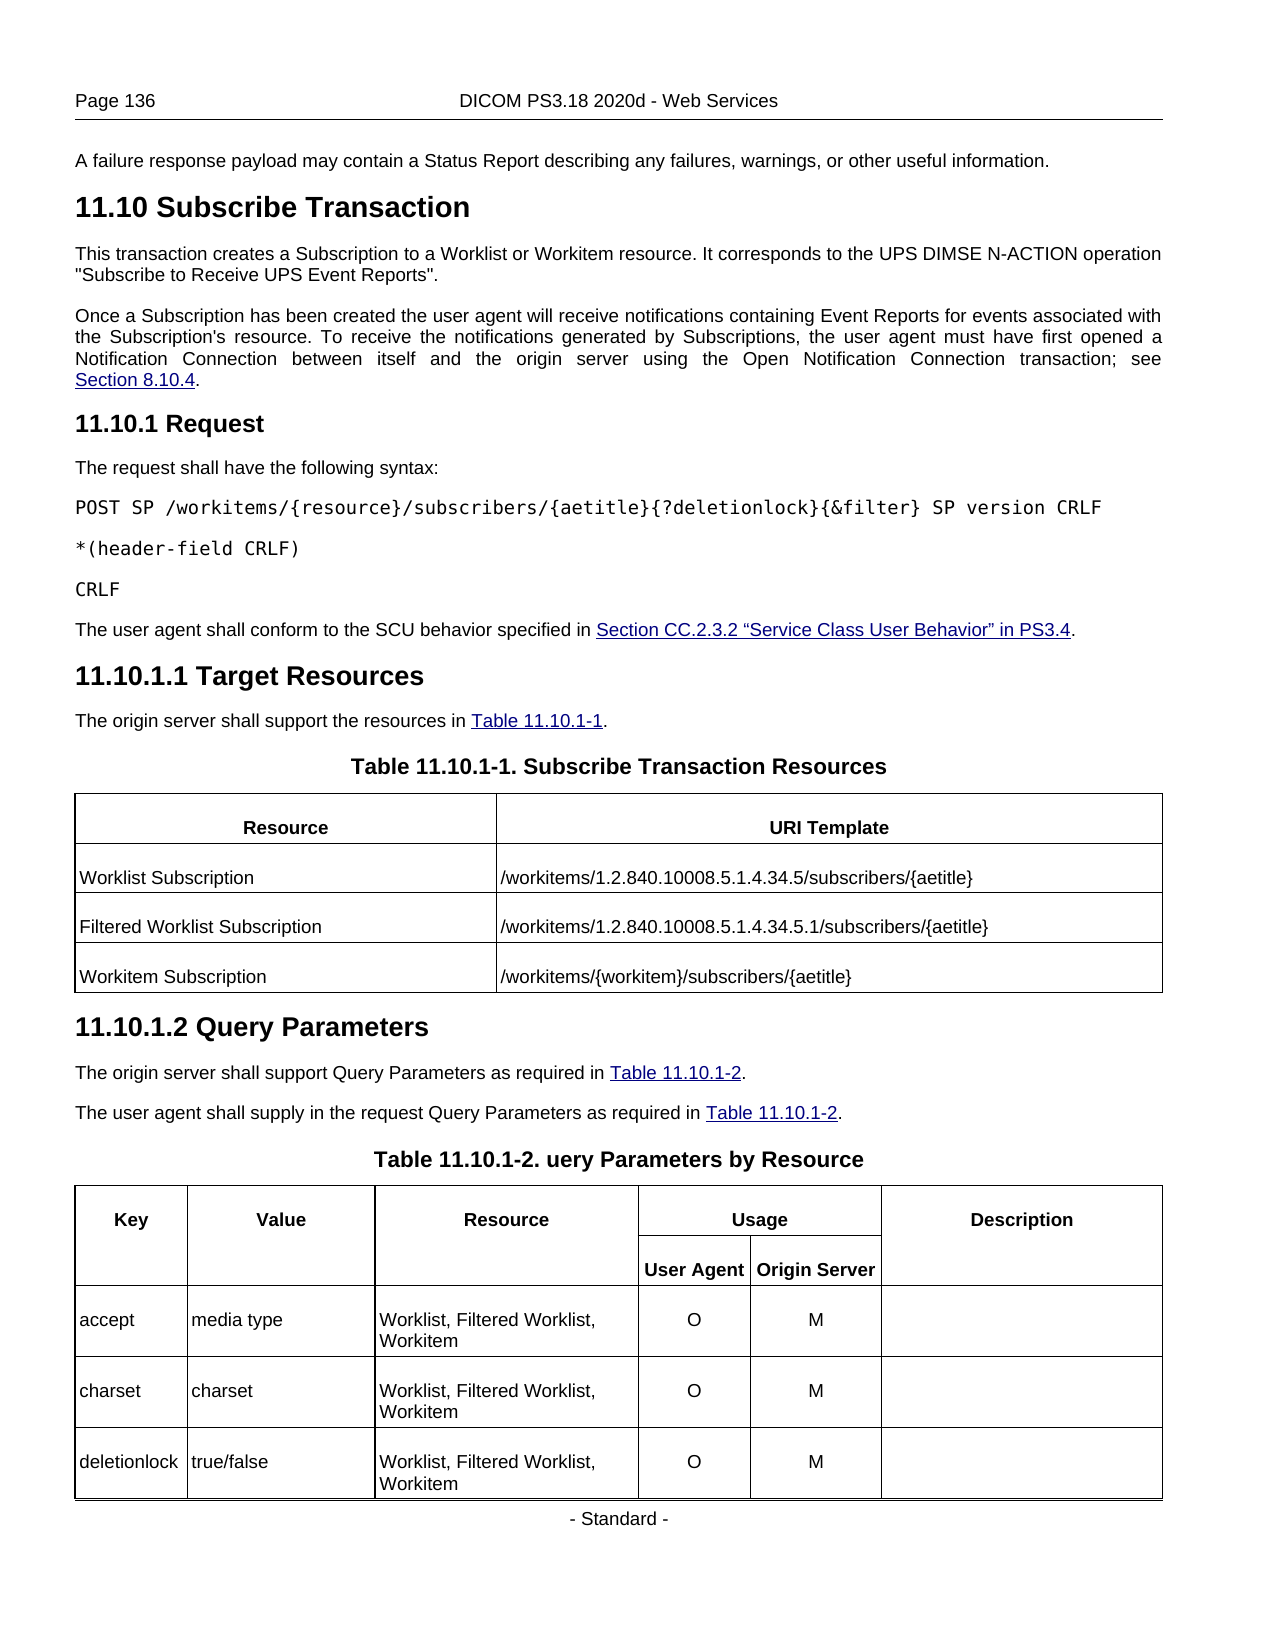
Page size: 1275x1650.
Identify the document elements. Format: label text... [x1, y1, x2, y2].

table_header Value [188, 1186, 374, 1284]
text 11.10.1.1 Target Resources [75, 659, 1162, 691]
text The origin server shall support Query Parameters as required in Table 11.10.1-2. [75, 1061, 1162, 1083]
table_cell Worklist, Filtered Worklist, Workitem [376, 1357, 638, 1427]
table_cell M [751, 1428, 881, 1498]
table_cell media type [188, 1286, 374, 1356]
table_cell [882, 1286, 1162, 1356]
table_cell O [639, 1428, 750, 1498]
table_cell M [751, 1286, 881, 1356]
text The origin server shall support the resources in Table 11.10.1-1. [75, 709, 1162, 731]
table_cell true/false [188, 1428, 374, 1498]
table_header Usage [639, 1186, 881, 1235]
table_header Description [882, 1186, 1162, 1284]
text The user agent shall conform to the SCU behavior specified in Section CC.2.3.2 “Service Class User Behavior” in PS3.4. [75, 619, 1162, 641]
table_cell Worklist, Filtered Worklist, Workitem [376, 1286, 638, 1356]
table_cell O [639, 1286, 750, 1356]
table_cell O [639, 1357, 750, 1427]
text Table 11.10.1-2. uery Parameters by Resource [75, 1146, 1162, 1172]
text 11.10.1.2 Query Parameters [75, 1011, 1162, 1043]
table_cell Origin Server [751, 1236, 881, 1284]
table_cell accept [76, 1286, 187, 1356]
text Once a Subscription has been created the user agent will receive notifications containing Event Reports for events associated with the Subscription's resource. To receive the notifications generated by Subscriptions, the user agent must have first opened a Notification Connection between itself and the origin server using the Open Notification Connection transaction; see Section 8.10.4. [75, 304, 1162, 391]
table_cell [882, 1428, 1162, 1498]
text 11.10 Subscribe Transaction [75, 190, 1162, 224]
table_cell charset [188, 1357, 374, 1427]
table_cell Workitem Subscription [76, 943, 496, 992]
table_cell M [751, 1357, 881, 1427]
table_header Resource [376, 1186, 638, 1284]
text POST SP /workitems/{resource}/subscribers/{aetitle}{?deletionlock}{&filter} SP version CRLF [75, 497, 1162, 519]
table_cell charset [76, 1357, 187, 1427]
table_header Resource [76, 794, 496, 843]
text *(header-field CRLF) [75, 538, 1162, 560]
table_cell /workitems/1.2.840.10008.5.1.4.34.5/subscribers/{aetitle} [497, 844, 1162, 892]
text A failure response payload may contain a Status Report describing any failures, warnings, or other useful information. [75, 150, 1162, 172]
text CRLF [75, 578, 1162, 600]
table_cell deletionlock [76, 1428, 187, 1498]
table_cell Worklist, Filtered Worklist, Workitem [376, 1428, 638, 1498]
table_cell User Agent [639, 1236, 750, 1284]
table_cell Worklist Subscription [76, 844, 496, 892]
table_cell /workitems/{workitem}/subscribers/{aetitle} [497, 943, 1162, 992]
text Table 11.10.1-1. Subscribe Transaction Resources [75, 753, 1162, 779]
table_cell /workitems/1.2.840.10008.5.1.4.34.5.1/subscribers/{aetitle} [497, 893, 1162, 942]
table_cell [882, 1357, 1162, 1427]
text The request shall have the following syntax: [75, 457, 1162, 478]
table_header URI Template [497, 794, 1162, 843]
text This transaction creates a Subscription to a Worklist or Workitem resource. It corresponds to the UPS DIMSE N-ACTION operation "Subscribe to Receive UPS Event Reports". [75, 243, 1162, 286]
table_header Key [76, 1186, 187, 1284]
text The user agent shall supply in the request Query Parameters as required in Table 11.10.1-2. [75, 1102, 1162, 1123]
text 11.10.1 Request [75, 409, 1162, 438]
table_cell Filtered Worklist Subscription [76, 893, 496, 942]
